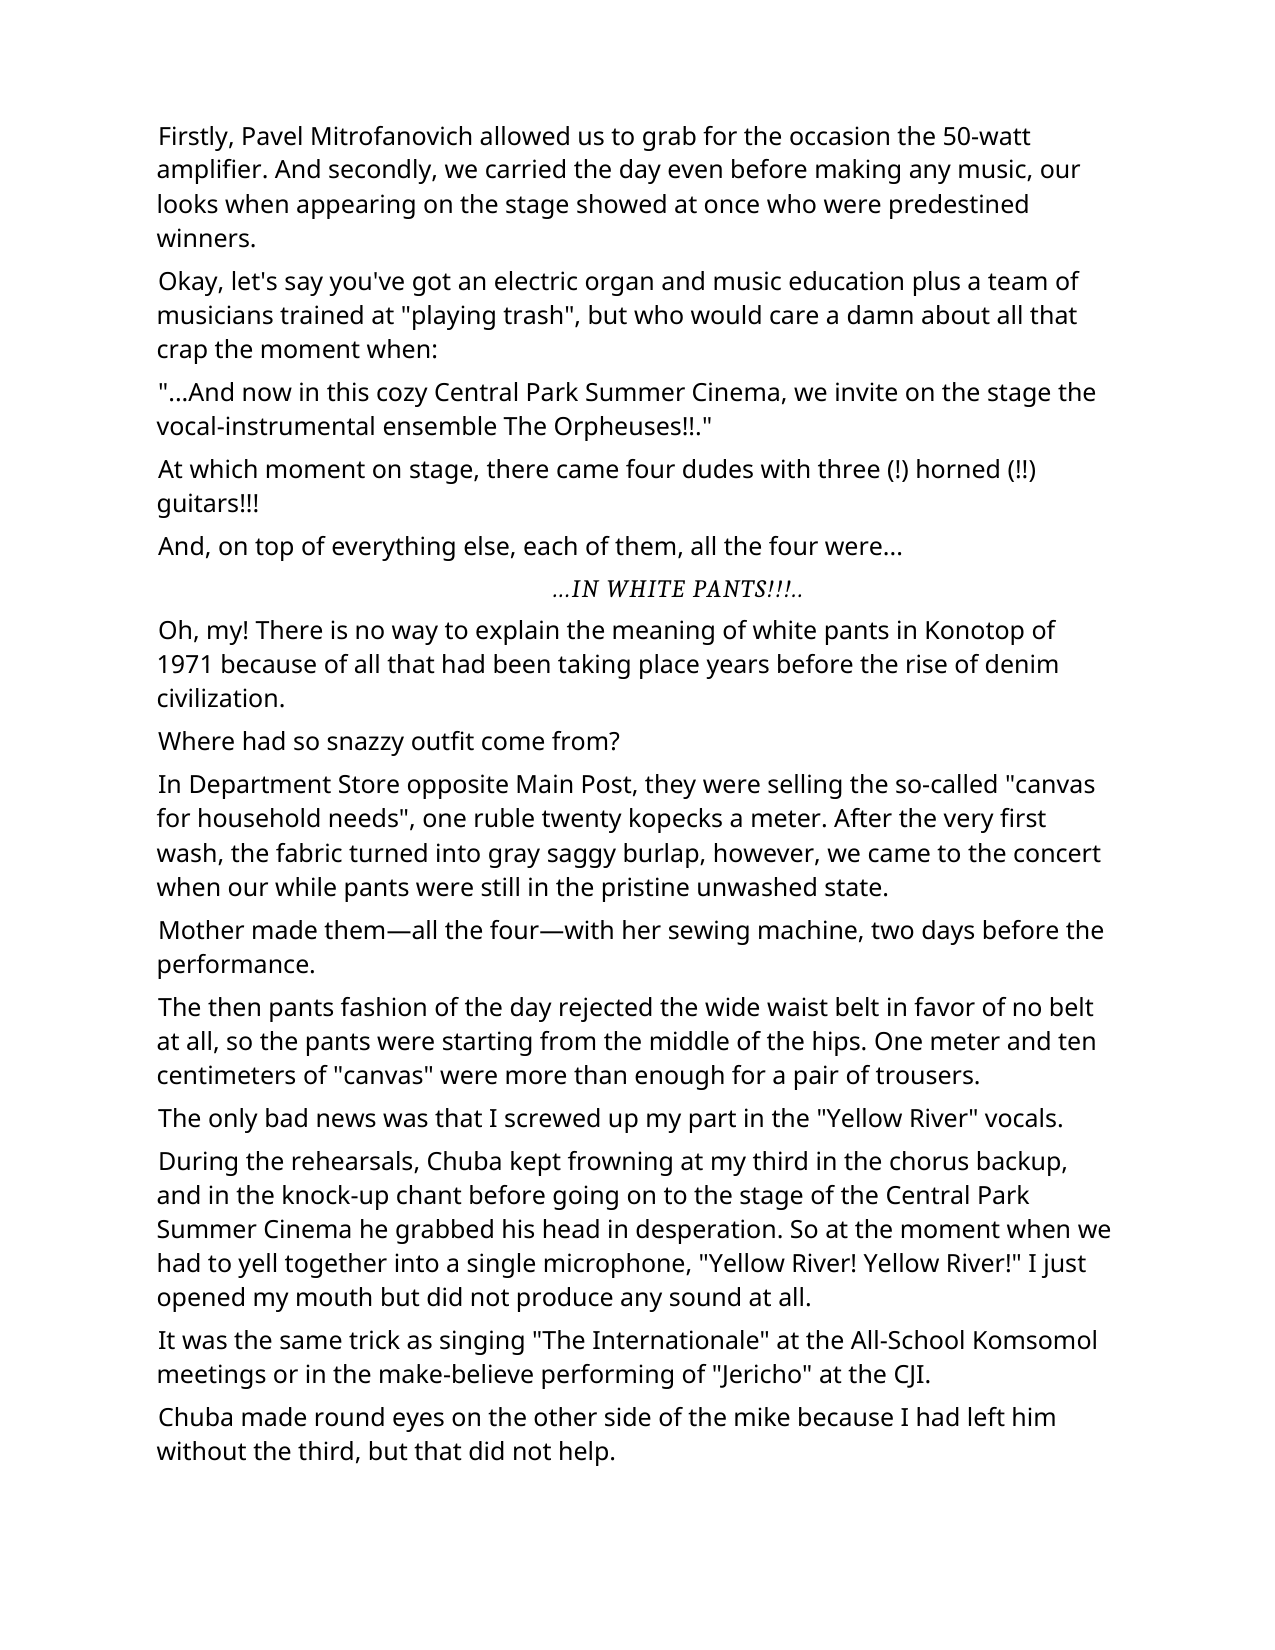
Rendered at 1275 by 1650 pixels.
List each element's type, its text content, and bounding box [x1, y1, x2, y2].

text At which moment on stage, there came four dudes with three (!) horned (!!) guitars!!! [156, 452, 1118, 520]
text The then pants fashion of the day rejected the wide waist belt in favor of no belt at all, so the pants were starting from the middle of the hips. One meter and ten centimeters of "canvas" were more than enough for a pair of trousers. [156, 989, 1118, 1092]
text Firstly, Pavel Mitrofanovich allowed us to grab for the occasion the 50-watt amplifier. And secondly, we carried the day even before making any music, our looks when appearing on the stage showed at once who were predestined winners. [156, 118, 1118, 254]
text It was the same trick as singing "The Internationale" at the All-School Komsomol meetings or in the make-believe performing of "Jericho" at the CJI. [156, 1323, 1118, 1391]
text In Department Store opposite Main Post, they were selling the so-called "canvas for household needs", one ruble twenty kopecks a meter. After the very first wash, the fabric turned into gray saggy burlap, however, we came to the concert when our while pants were still in the pristine unwashed state. [156, 767, 1118, 903]
text And, on top of everything else, each of them, all the four were... [156, 529, 1118, 563]
text "...And now in this cozy Central Park Summer Cinema, we invite on the stage the vocal-instrumental ensemble The Orpheuses!!." [156, 374, 1118, 443]
subtitle ...IN WHITE PANTS!!!.. [156, 575, 1118, 604]
text Mother made them—all the four—with her sewing machine, two days before the performance. [156, 912, 1118, 980]
text Oh, my! There is no way to explain the meaning of white pants in Konotop of 1971 because of all that had been taking place years before the rise of denim civilization. [156, 613, 1118, 715]
text Chuba made round eyes on the other side of the mike because I had left him without the third, but that did not help. [156, 1400, 1118, 1468]
text Okay, let's say you've got an electric organ and music education plus a team of musicians trained at "playing trash", but who would care a damn about all that crap the moment when: [156, 263, 1118, 366]
text The only bad news was that I screwed up my part in the "Yellow River" vocals. [156, 1101, 1118, 1134]
text During the rehearsals, Chuba kept frowning at my third in the chorus backup, and in the knock-up chant before going on to the stage of the Central Park Summer Cinema he grabbed his head in desperation. So at the moment when we had to yell together into a single microphone, "Yellow River! Yellow River!" I just opened my mouth but did not produce any sound at all. [156, 1143, 1118, 1314]
text Where had so snazzy outfit come from? [156, 724, 1118, 758]
